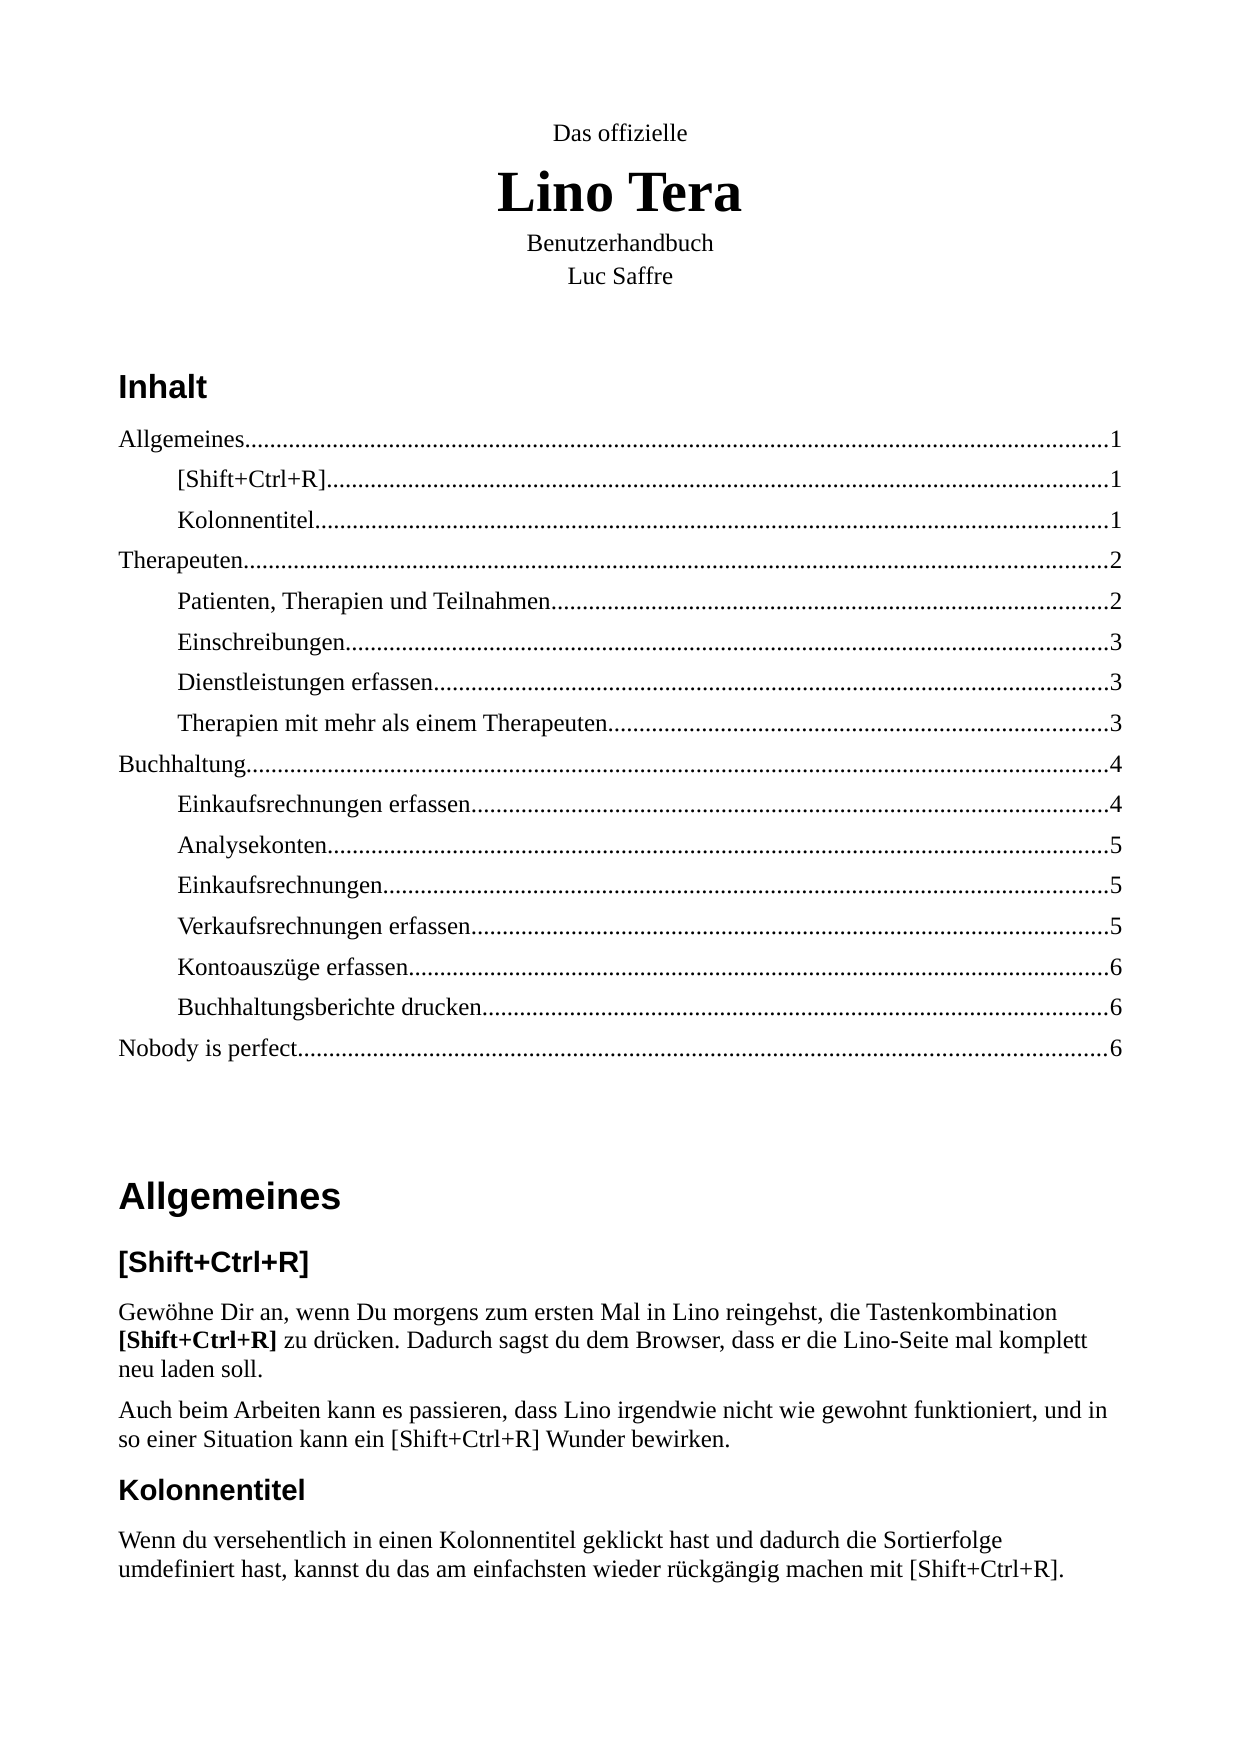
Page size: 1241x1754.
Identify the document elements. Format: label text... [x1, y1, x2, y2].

text Patienten, Therapien und Teilnahmen 2 [177, 586, 1122, 615]
subtitle Kolonnentitel [118, 1473, 1122, 1507]
text Gewöhne Dir an, wenn Du morgens zum ersten Mal in Lino reingehst, die Tastenkombination [Shift+Ctrl+R] zu drücken. Dadurch sagst du dem Browser, dass er die Lino-Seite mal komplett neu laden soll. [118, 1297, 1122, 1383]
text Das offizielle Lino Tera Benutzerhandbuch Luc Saffre [118, 118, 1122, 323]
text Analysekonten 5 [177, 830, 1122, 859]
text Therapien mit mehr als einem Therapeuten 3 [177, 708, 1122, 737]
text Auch beim Arbeiten kann es passieren, dass Lino irgendwie nicht wie gewohnt funktioniert, und in so einer Situation kann ein [Shift+Ctrl+R] Wunder bewirken. [118, 1395, 1122, 1452]
text Allgemeines 1 [118, 424, 1122, 452]
text Buchhaltungsberichte drucken 6 [177, 992, 1122, 1021]
text Wenn du versehentlich in einen Kolonnentitel geklickt hast und dadurch die Sortierfolge umdefiniert hast, kannst du das am einfachsten wieder rückgängig machen mit [Shift+Ctrl+R]. [118, 1525, 1122, 1583]
text Buchhaltung 4 [118, 749, 1122, 777]
text Einschreibungen 3 [177, 627, 1122, 656]
text Dienstleistungen erfassen 3 [177, 667, 1122, 696]
text Einkaufsrechnungen 5 [177, 871, 1122, 899]
text Therapeuten 2 [118, 546, 1122, 574]
subtitle Allgemeines [118, 1174, 1122, 1218]
text Einkaufsrechnungen erfassen 4 [177, 789, 1122, 818]
text Nobody is perfect 6 [118, 1033, 1122, 1062]
text Kontoauszüge erfassen 6 [177, 952, 1122, 981]
text Kolonnentitel 1 [177, 505, 1122, 534]
subtitle Inhalt [118, 367, 1122, 405]
text Verkaufsrechnungen erfassen 5 [177, 911, 1122, 940]
subtitle [Shift+Ctrl+R] [118, 1245, 1122, 1278]
text [Shift+Ctrl+R] 1 [177, 464, 1122, 493]
